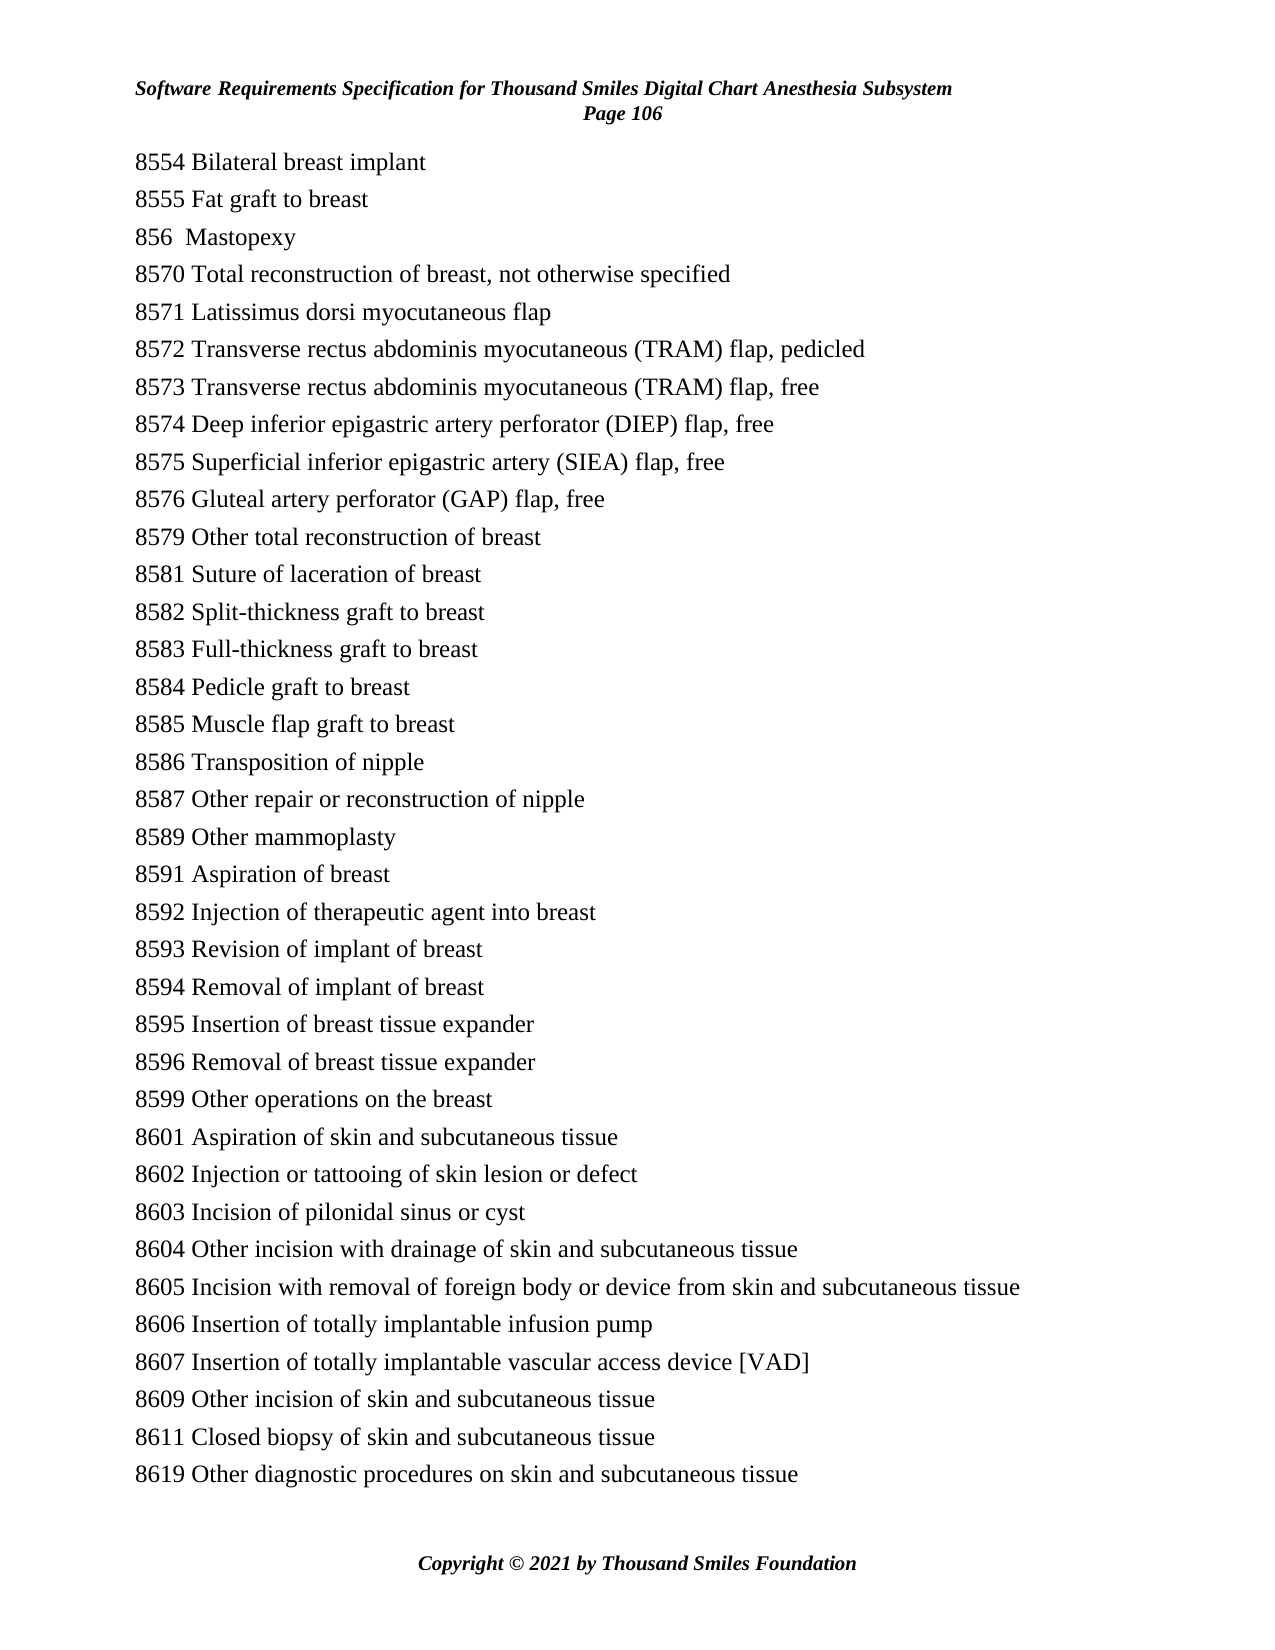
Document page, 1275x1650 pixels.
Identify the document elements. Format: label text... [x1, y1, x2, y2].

text 8586 Transposition of nipple [135, 750, 1140, 775]
text 8570 Total reconstruction of breast, not otherwise specified [135, 262, 1140, 287]
text 8573 Transverse rectus abdominis myocutaneous (TRAM) flap, free [135, 375, 1140, 400]
text 8601 Aspiration of skin and subcutaneous tissue [135, 1125, 1140, 1150]
text 8606 Insertion of totally implantable infusion pump [135, 1312, 1140, 1337]
text 8583 Full-thickness graft to breast [135, 637, 1140, 662]
text 8611 Closed biopsy of skin and subcutaneous tissue [135, 1425, 1140, 1450]
text 8587 Other repair or reconstruction of nipple [135, 787, 1140, 812]
text 8579 Other total reconstruction of breast [135, 525, 1140, 550]
text 856 Mastopexy [135, 225, 1140, 250]
text 8602 Injection or tattooing of skin lesion or defect [135, 1162, 1140, 1187]
text 8619 Other diagnostic procedures on skin and subcutaneous tissue [135, 1462, 1140, 1487]
text 8589 Other mammoplasty [135, 825, 1140, 850]
text 8604 Other incision with drainage of skin and subcutaneous tissue [135, 1237, 1140, 1262]
text 8576 Gluteal artery perforator (GAP) flap, free [135, 487, 1140, 512]
text 8581 Suture of laceration of breast [135, 562, 1140, 587]
text 8582 Split-thickness graft to breast [135, 600, 1140, 625]
text 8595 Insertion of breast tissue expander [135, 1012, 1140, 1037]
text 8585 Muscle flap graft to breast [135, 712, 1140, 737]
text 8609 Other incision of skin and subcutaneous tissue [135, 1387, 1140, 1412]
text 8584 Pedicle graft to breast [135, 675, 1140, 700]
text 8599 Other operations on the breast [135, 1087, 1140, 1112]
text 8574 Deep inferior epigastric artery perforator (DIEP) flap, free [135, 412, 1140, 437]
text 8554 Bilateral breast implant [135, 150, 1140, 175]
text 8571 Latissimus dorsi myocutaneous flap [135, 300, 1140, 325]
text 8591 Aspiration of breast [135, 862, 1140, 887]
text 8607 Insertion of totally implantable vascular access device [VAD] [135, 1350, 1140, 1375]
text 8596 Removal of breast tissue expander [135, 1050, 1140, 1075]
text 8555 Fat graft to breast [135, 187, 1140, 212]
text 8603 Incision of pilonidal sinus or cyst [135, 1200, 1140, 1225]
text 8575 Superficial inferior epigastric artery (SIEA) flap, free [135, 450, 1140, 475]
text 8594 Removal of implant of breast [135, 975, 1140, 1000]
text 8592 Injection of therapeutic agent into breast [135, 900, 1140, 925]
text 8593 Revision of implant of breast [135, 937, 1140, 962]
text 8605 Incision with removal of foreign body or device from skin and subcutaneous tissue [135, 1275, 1140, 1300]
text 8572 Transverse rectus abdominis myocutaneous (TRAM) flap, pedicled [135, 337, 1140, 362]
